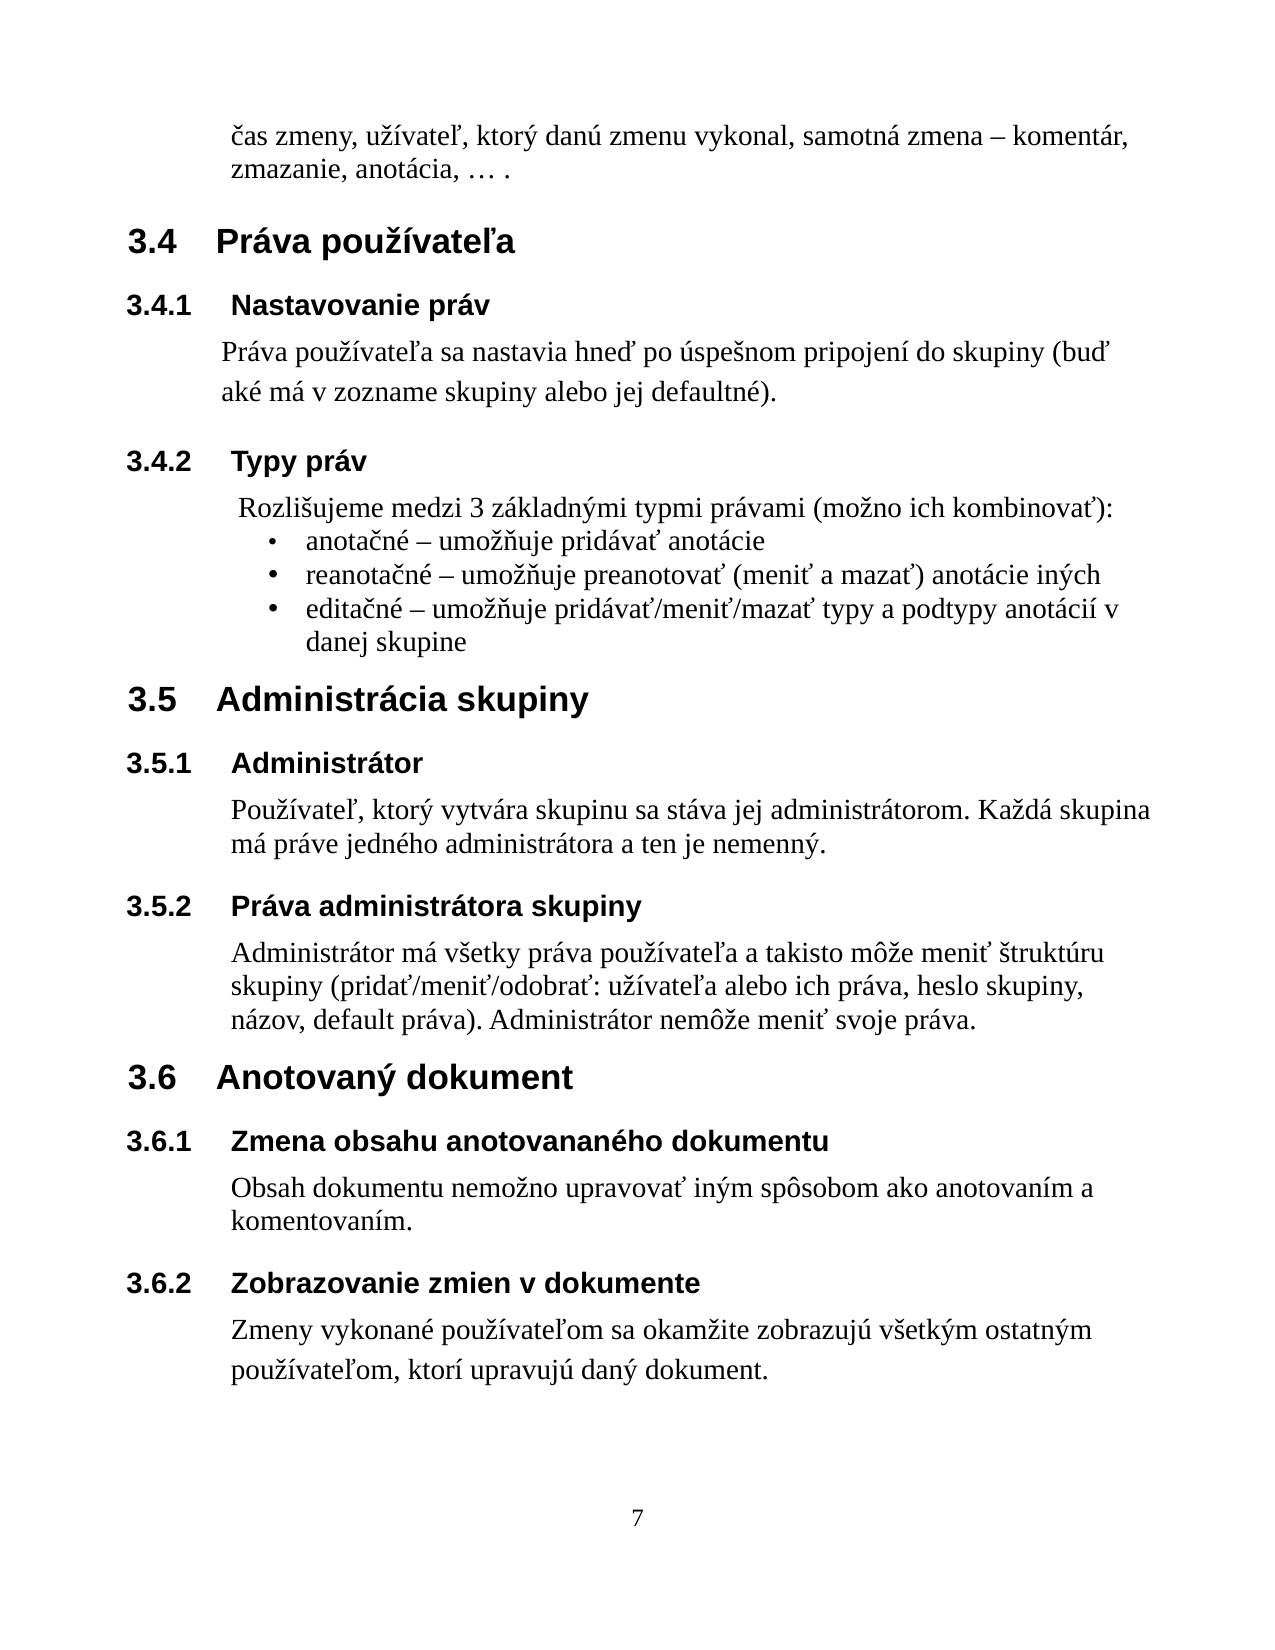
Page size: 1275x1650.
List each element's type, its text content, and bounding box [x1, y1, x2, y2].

subtitle Práva administrátora skupiny [118, 888, 1157, 922]
subtitle Práva používateľa [118, 221, 1157, 261]
subtitle Zobrazovanie zmien v dokumente [118, 1266, 1157, 1300]
subtitle Typy práv [118, 444, 1157, 477]
list editačné – umožňuje pridávať/meniť/mazať typy a podtypy anotácií v danej skupine [268, 591, 1157, 658]
list Administrátor má všetky práva používateľa a takisto môže meniť štruktúru skupiny (pridať/meniť/odobrať: užívateľa alebo ich práva, heslo skupiny, názov, default práva). Administrátor nemôže meniť svoje práva. [231, 935, 1157, 1035]
text Práva používateľa sa nastavia hneď po úspešnom pripojení do skupiny (buď aké má v zozname skupiny alebo jej defaultné). [221, 334, 1157, 408]
subtitle Zmena obsahu anotovananého dokumentu [118, 1123, 1157, 1157]
subtitle Administrácia skupiny [118, 679, 1157, 719]
text Obsah dokumentu nemožno upravovať iným spôsobom ako anotovaním a komentovaním. [231, 1170, 1157, 1237]
text Používateľ, ktorý vytvára skupinu sa stáva jej administrátorom. Každá skupina má práve jedného administrátora a ten je nemenný. [231, 792, 1157, 859]
list Rozlišujeme medzi 3 základnými typmi právami (možno ich kombinovať): [193, 490, 1157, 523]
list anotačné – umožňuje pridávať anotácie [268, 523, 1157, 557]
subtitle Anotovaný dokument [118, 1056, 1157, 1096]
list reanotačné – umožňuje preanotovať (meniť a mazať) anotácie iných [268, 557, 1157, 591]
subtitle Nastavovanie práv [118, 288, 1157, 322]
text čas zmeny, užívateľ, ktorý danú zmenu vykonal, samotná zmena – komentár, zmazanie, anotácia, … . [231, 118, 1157, 185]
subtitle Administrátor [118, 746, 1157, 780]
text Zmeny vykonané používateľom sa okamžite zobrazujú všetkým ostatným používateľom, ktorí upravujú daný dokument. [231, 1312, 1157, 1386]
